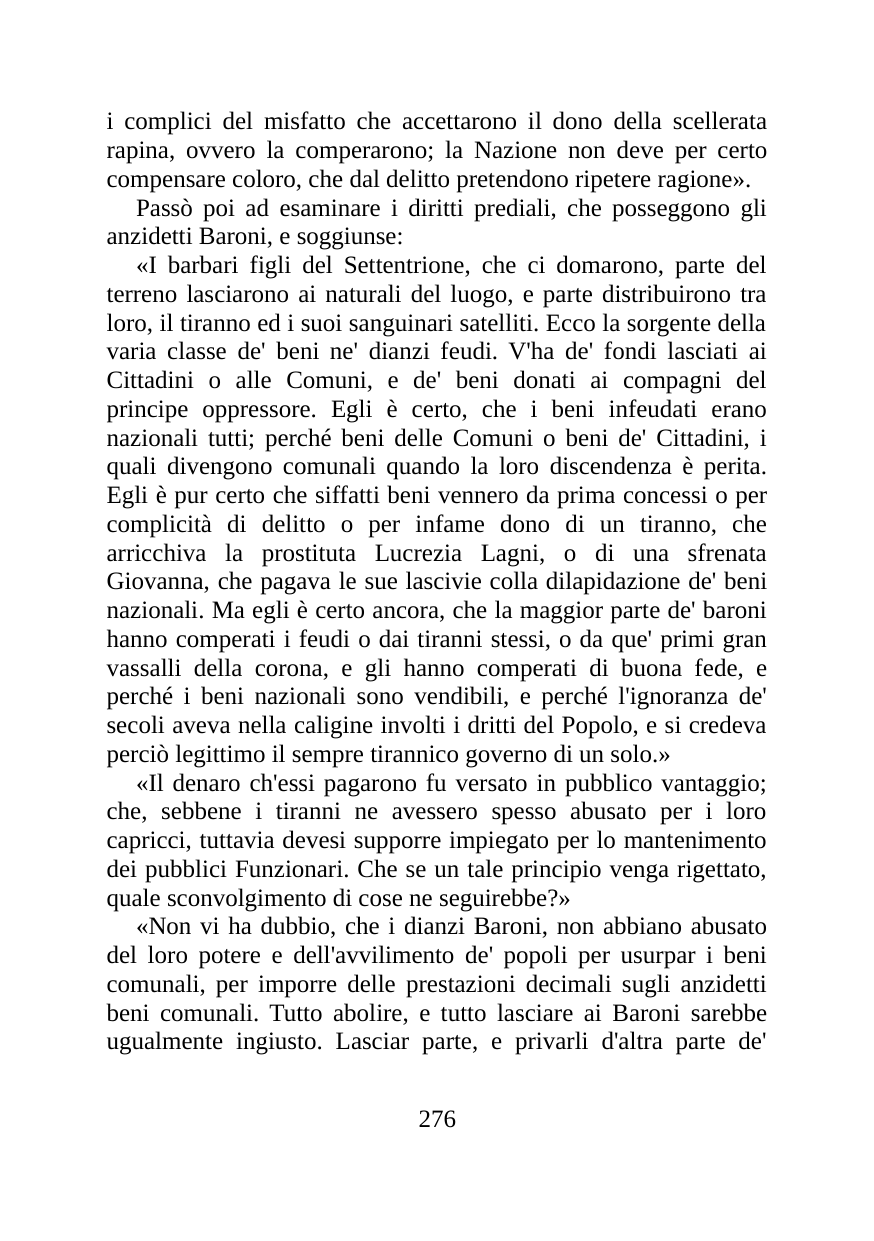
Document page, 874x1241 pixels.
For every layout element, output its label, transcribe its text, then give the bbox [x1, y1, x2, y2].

text «I barbari figli del Settentrione, che ci domarono, parte del terreno lasciarono ai naturali del luogo, e parte distribuirono tra loro, il tiranno ed i suoi sanguinari satelliti. Ecco la sorgente della varia classe de' beni ne' dianzi feudi. V'ha de' fondi lasciati ai Cittadini o alle Comuni, e de' beni donati ai compagni del principe oppressore. Egli è certo, che i beni infeudati erano nazionali tutti; perché beni delle Comuni o beni de' Cittadini, i quali divengono comunali quando la loro discendenza è perita. Egli è pur certo che siffatti beni vennero da prima concessi o per complicità di delitto o per infame dono di un tiranno, che arricchiva la prostituta Lucrezia Lagni, o di una sfrenata Giovanna, che pagava le sue lascivie colla dilapidazione de' beni nazionali. Ma egli è certo ancora, che la maggior parte de' baroni hanno comperati i feudi o dai tiranni stessi, o da que' primi gran vassalli della corona, e gli hanno comperati di buona fede, e perché i beni nazionali sono vendibili, e perché l'ignoranza de' secoli aveva nella caligine involti i dritti del Popolo, e si credeva perciò legittimo il sempre tirannico governo di un solo.» [106, 250, 768, 768]
text «Il denaro ch'essi pagarono fu versato in pubblico vantaggio; che, sebbene i tiranni ne avessero spesso abusato per i loro capricci, tuttavia devesi supporre impiegato per lo mantenimento dei pubblici Funzionari. Che se un tale principio venga rigettato, quale sconvolgimento di cose ne seguirebbe?» [106, 768, 768, 911]
text Passò poi ad esaminare i diritti prediali, che posseggono gli anzidetti Baroni, e soggiunse: [106, 193, 768, 250]
text i complici del misfatto che accettarono il dono della scellerata rapina, ovvero la comperarono; la Nazione non deve per certo compensare coloro, che dal delitto pretendono ripetere ragione». [106, 106, 768, 193]
text «Non vi ha dubbio, che i dianzi Baroni, non abbiano abusato del loro potere e dell'avvilimento de' popoli per usurpar i beni comunali, per imporre delle prestazioni decimali sugli anzidetti beni comunali. Tutto abolire, e tutto lasciare ai Baroni sarebbe ugualmente ingiusto. Lasciar parte, e privarli d'altra parte de' [106, 911, 768, 1055]
